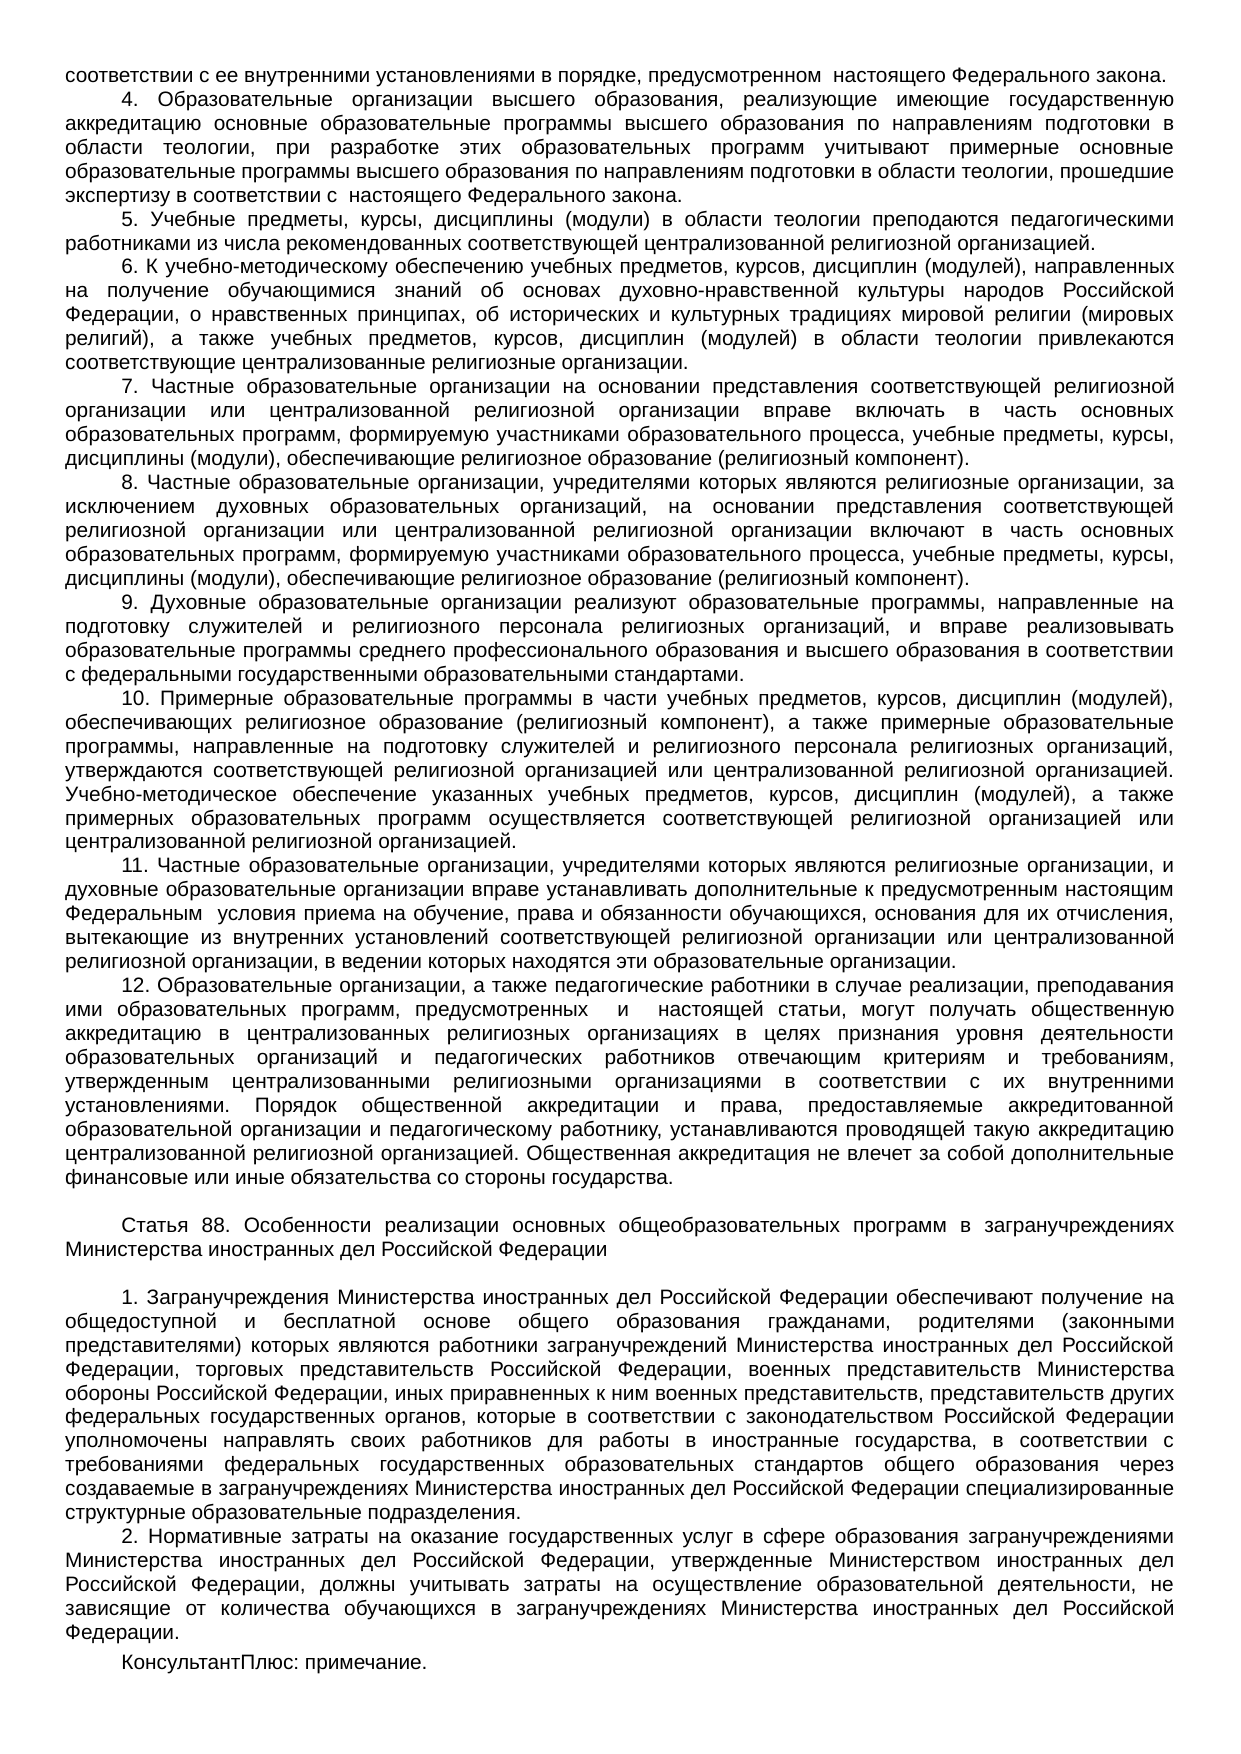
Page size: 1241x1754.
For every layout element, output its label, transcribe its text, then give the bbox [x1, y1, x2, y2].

text 1. Загранучреждения Министерства иностранных дел Российской Федерации обеспечивают получение на общедоступной и бесплатной основе общего образования гражданами, родителями (законными представителями) которых являются работники загранучреждений Министерства иностранных дел Российской Федерации, торговых представительств Российской Федерации, военных представительств Министерства обороны Российской Федерации, иных приравненных к ним военных представительств, представительств других федеральных государственных органов, которые в соответствии с законодательством Российской Федерации уполномочены направлять своих работников для работы в иностранные государства, в соответствии с требованиями федеральных государственных образовательных стандартов общего образования через создаваемые в загранучреждениях Министерства иностранных дел Российской Федерации специализированные структурные образовательные подразделения. [65, 1284, 1175, 1524]
text 12. Образовательные организации, а также педагогические работники в случае реализации, преподавания ими образовательных программ, предусмотренных и настоящей статьи, могут получать общественную аккредитацию в централизованных религиозных организациях в целях признания уровня деятельности образовательных организаций и педагогических работников отвечающим критериям и требованиям, утвержденным централизованными религиозными организациями в соответствии с их внутренними установлениями. Порядок общественной аккредитации и права, предоставляемые аккредитованной образовательной организации и педагогическому работнику, устанавливаются проводящей такую аккредитацию централизованной религиозной организацией. Общественная аккредитация не влечет за собой дополнительные финансовые или иные обязательства со стороны государства. [65, 973, 1175, 1189]
text соответствии с ее внутренними установлениями в порядке, предусмотренном настоящего Федерального закона. [65, 63, 1175, 87]
text 10. Примерные образовательные программы в части учебных предметов, курсов, дисциплин (модулей), обеспечивающих религиозное образование (религиозный компонент), а также примерные образовательные программы, направленные на подготовку служителей и религиозного персонала религиозных организаций, утверждаются соответствующей религиозной организацией или централизованной религиозной организацией. Учебно-методическое обеспечение указанных учебных предметов, курсов, дисциплин (модулей), а также примерных образовательных программ осуществляется соответствующей религиозной организацией или централизованной религиозной организацией. [65, 686, 1175, 853]
text Статья 88. Особенности реализации основных общеобразовательных программ в загранучреждениях Министерства иностранных дел Российской Федерации [65, 1213, 1175, 1261]
text 4. Образовательные организации высшего образования, реализующие имеющие государственную аккредитацию основные образовательные программы высшего образования по направлениям подготовки в области теологии, при разработке этих образовательных программ учитывают примерные основные образовательные программы высшего образования по направлениям подготовки в области теологии, прошедшие экспертизу в соответствии с настоящего Федерального закона. [65, 87, 1175, 206]
text 2. Нормативные затраты на оказание государственных услуг в сфере образования загранучреждениями Министерства иностранных дел Российской Федерации, утвержденные Министерством иностранных дел Российской Федерации, должны учитывать затраты на осуществление образовательной деятельности, не зависящие от количества обучающихся в загранучреждениях Министерства иностранных дел Российской Федерации. [65, 1524, 1175, 1644]
text КонсультантПлюс: примечание. [65, 1650, 1175, 1674]
text 6. К учебно-методическому обеспечению учебных предметов, курсов, дисциплин (модулей), направленных на получение обучающимися знаний об основах духовно-нравственной культуры народов Российской Федерации, о нравственных принципах, об исторических и культурных традициях мировой религии (мировых религий), а также учебных предметов, курсов, дисциплин (модулей) в области теологии привлекаются соответствующие централизованные религиозные организации. [65, 254, 1175, 374]
text 9. Духовные образовательные организации реализуют образовательные программы, направленные на подготовку служителей и религиозного персонала религиозных организаций, и вправе реализовывать образовательные программы среднего профессионального образования и высшего образования в соответствии с федеральными государственными образовательными стандартами. [65, 590, 1175, 686]
text 11. Частные образовательные организации, учредителями которых являются религиозные организации, и духовные образовательные организации вправе устанавливать дополнительные к предусмотренным настоящим Федеральным условия приема на обучение, права и обязанности обучающихся, основания для их отчисления, вытекающие из внутренних установлений соответствующей религиозной организации или централизованной религиозной организации, в ведении которых находятся эти образовательные организации. [65, 853, 1175, 973]
text 8. Частные образовательные организации, учредителями которых являются религиозные организации, за исключением духовных образовательных организаций, на основании представления соответствующей религиозной организации или централизованной религиозной организации включают в часть основных образовательных программ, формируемую участниками образовательного процесса, учебные предметы, курсы, дисциплины (модули), обеспечивающие религиозное образование (религиозный компонент). [65, 470, 1175, 590]
text 7. Частные образовательные организации на основании представления соответствующей религиозной организации или централизованной религиозной организации вправе включать в часть основных образовательных программ, формируемую участниками образовательного процесса, учебные предметы, курсы, дисциплины (модули), обеспечивающие религиозное образование (религиозный компонент). [65, 374, 1175, 470]
text 5. Учебные предметы, курсы, дисциплины (модули) в области теологии преподаются педагогическими работниками из числа рекомендованных соответствующей централизованной религиозной организацией. [65, 206, 1175, 254]
